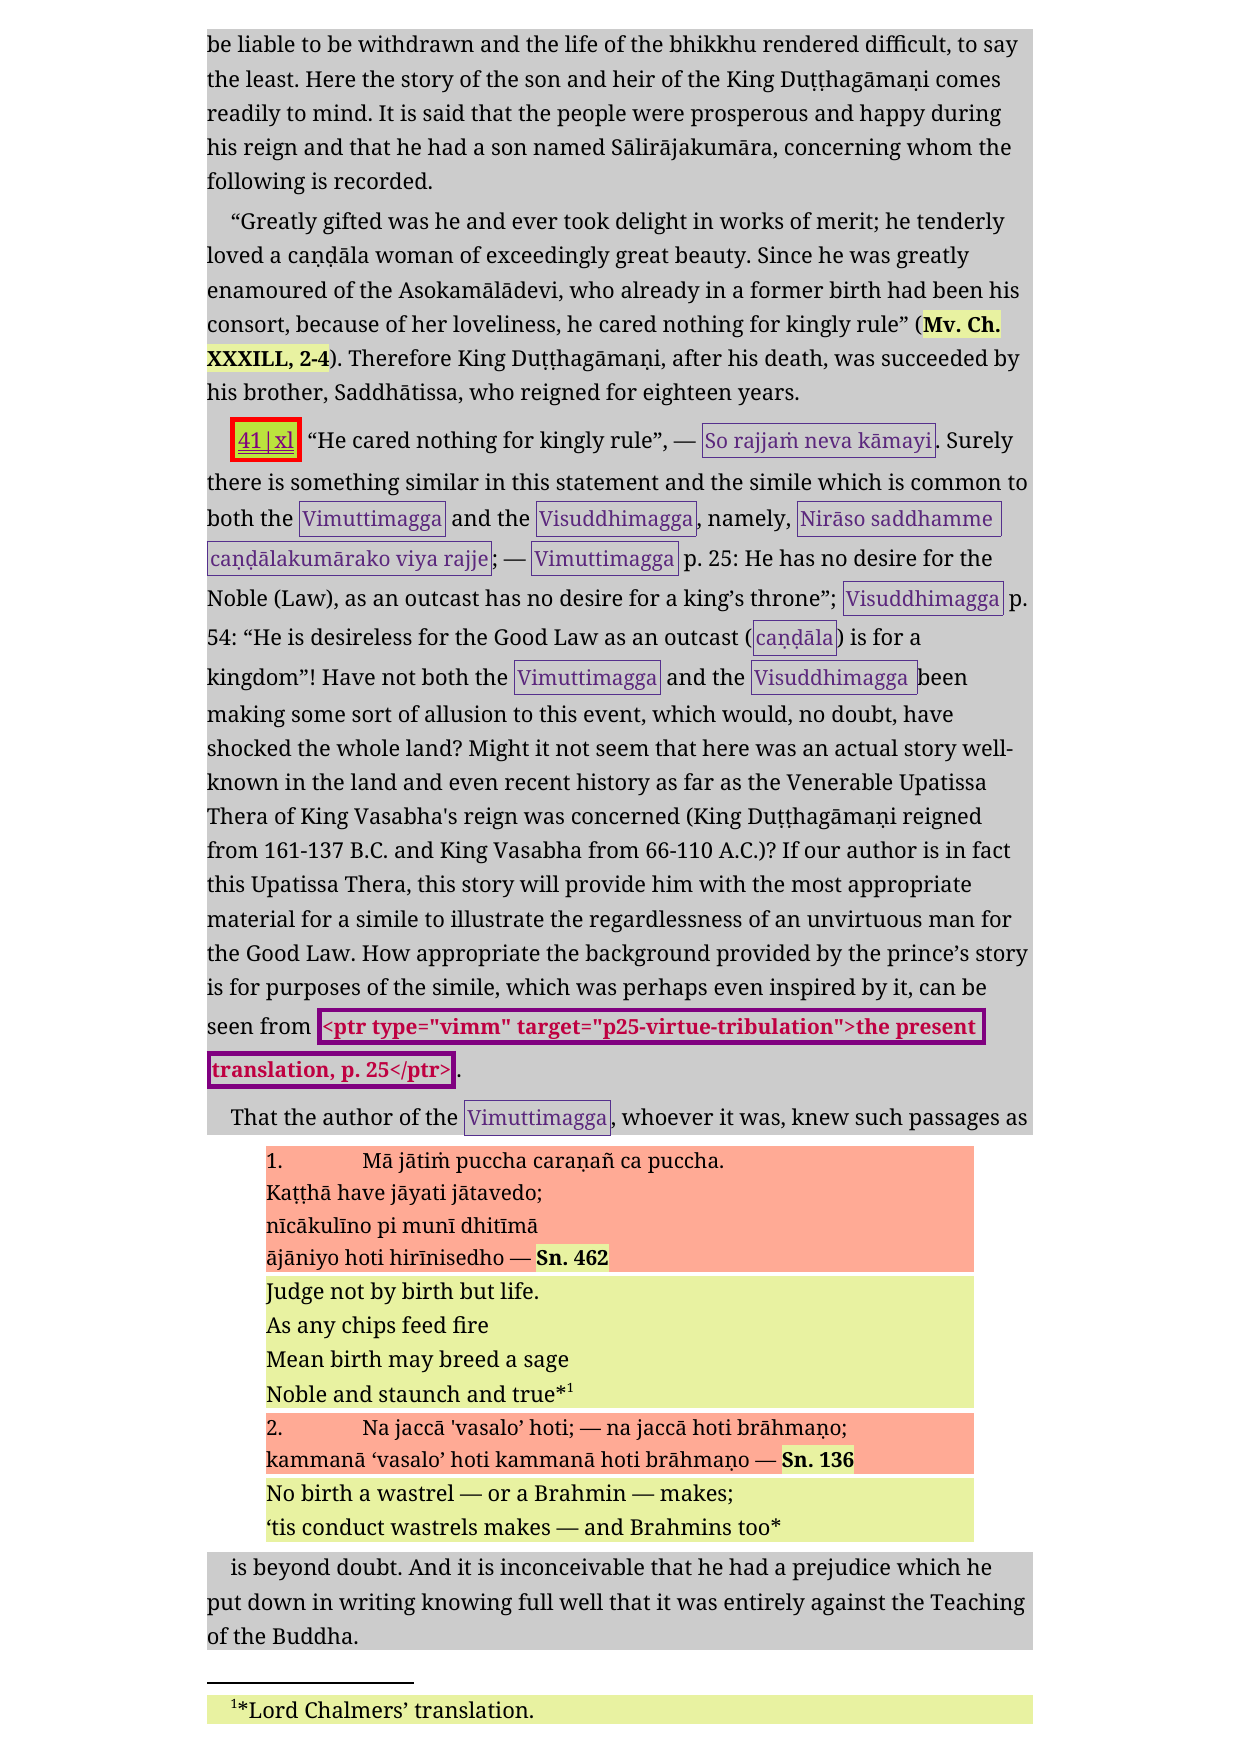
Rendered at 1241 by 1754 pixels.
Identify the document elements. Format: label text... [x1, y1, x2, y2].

text That the author of the [207, 1100, 464, 1135]
text 1. Mā jātiṁ puccha caraṇañ ca puccha. Kaṭṭhā have jāyati jātavedo; nīcākulīno pi munī dhitīmā ājāniyo hoti hirīnisedho — Sn. 462 [266, 1146, 974, 1272]
text is beyond doubt. And it is inconceivable that he had a prejudice which he put down in writing knowing full well that it was entirely against the Teaching of the Buddha. [207, 1552, 1033, 1650]
text be liable to be withdrawn and the life of the bhikkhu rendered difficult, to say the least. Here the story of the son and heir of the King Duṭṭhagāmaṇi comes readily to mind. It is said that the people were prosperous and happy during his reign and that he had a son named Sālirājakumāra, concerning whom the following is recorded. [207, 29, 1033, 196]
text Vimuttimagga [465, 1101, 610, 1135]
text Judge not by birth but life. As any chips feed fire Mean birth may breed a sage Noble and staunch and true* [266, 1276, 974, 1408]
text *Lord Chalmers’ translation. [207, 1695, 1033, 1724]
text 41|xl “He cared nothing for kingly rule”, — So rajjaṁ neva kāmayi. Surely there is something similar in this statement and the simile which is common to both the Vimuttimagga and the Visuddhimagga, namely, Nirāso saddhamme caṇḍālakumārako viya rajje; — Vimuttimagga p. 25: He has no desire for the Noble (Law), as an outcast has no desire for a king’s throne”; Visuddhimagga p. 54: “He is desireless for the Good Law as an outcast (caṇḍāla) is for a kingdom”! Have not both the Vimuttimagga and the Visuddhimagga been making some sort of allusion to this event, which would, no doubt, have shocked the whole land? Might it not seem that here was an actual story well-known in the land and even recent history as far as the Venerable Upatissa Thera of King Vasabha's reign was concerned (King Duṭṭhagāmaṇi reigned from 161-137 B.C. and King Vasabha from 66-110 A.C.)? If our author is in fact this Upatissa Thera, this story will provide him with the most appropriate material for a simile to illustrate the regardlessness of an unvirtuous man for the Good Law. How appropriate the background provided by the prince’s story is for purposes of the simile, which was perhaps even inspired by it, can be seen from <ptr type="vimm" target="p25-virtue-tribulation">the present translation, p. 25</ptr>. [207, 417, 1033, 1089]
text 2. Na jaccā 'vasalo’ hoti; — na jaccā hoti brāhmaṇo; kammanā ‘vasalo’ hoti kammanā hoti brāhmaṇo — Sn. 136 [266, 1413, 974, 1474]
text No birth a wastrel — or a Brahmin — makes; ‘tis conduct wastrels makes — and Brahmins too* [266, 1478, 974, 1542]
text “Greatly gifted was he and ever took delight in works of merit; he tenderly loved a caṇḍāla woman of exceedingly great beauty. Since he was greatly enamoured of the Asokamālādevi, who already in a former birth had been his consort, because of her loveliness, he cared nothing for kingly rule” (Mv. Ch. XXXILL, 2-4). Therefore King Duṭṭhagāmaṇi, after his death, was succeeded by his brother, Saddhātissa, who reigned for eighteen years. [207, 206, 1033, 407]
text , whoever it was, knew such passages as [611, 1100, 1033, 1135]
